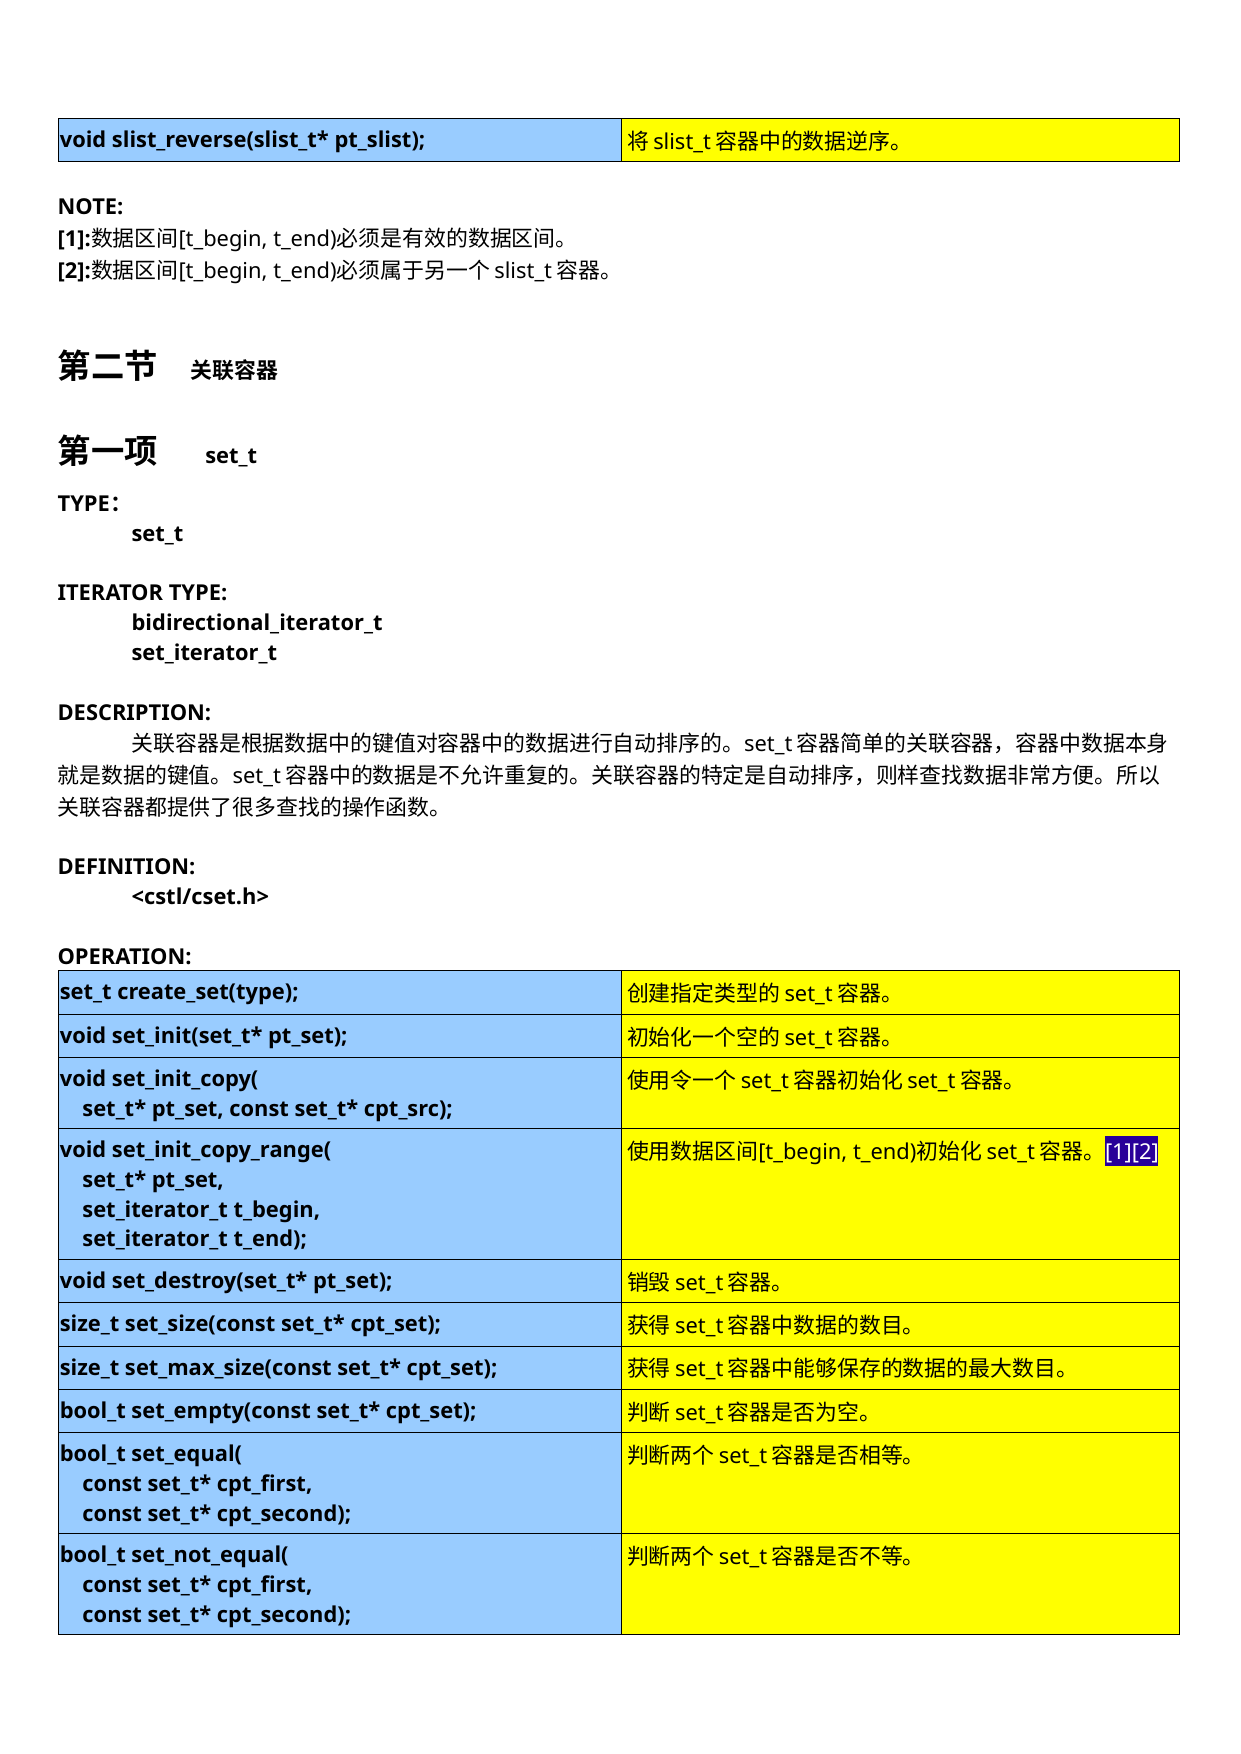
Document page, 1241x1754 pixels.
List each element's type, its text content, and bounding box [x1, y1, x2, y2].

text 关联容器是根据数据中的键值对容器中的数据进行自动排序的。set_t容器简单的关联容器，容器中数据本身就是数据的键值。set_t容器中的数据是不允许重复的。关联容器的特定是自动排序，则样查找数据非常方便。所以关联容器都提供了很多查找的操作函数。 [57, 726, 1179, 821]
text set_t [57, 518, 1179, 547]
table_cell size_t set_max_size(const set_t* cpt_set); [59, 1347, 621, 1389]
text ITERATOR TYPE: [57, 577, 1179, 607]
table_cell 将slist_t容器中的数据逆序。 [622, 119, 1179, 161]
text set_iterator_t [57, 637, 1179, 667]
table_cell 判断两个set_t容器是否相等。 [622, 1433, 1179, 1533]
table_cell void set_init_copy( set_t* pt_set, const set_t* cpt_src); [59, 1058, 621, 1128]
table_cell bool_t set_empty(const set_t* cpt_set); [59, 1390, 621, 1432]
table_cell 销毁set_t容器。 [622, 1260, 1179, 1302]
table_cell 初始化一个空的set_t容器。 [622, 1015, 1179, 1057]
table_cell 获得set_t容器中能够保存的数据的最大数目。 [622, 1347, 1179, 1389]
table_cell 获得set_t容器中数据的数目。 [622, 1303, 1179, 1346]
subtitle set_t [57, 425, 1179, 473]
table_cell size_t set_size(const set_t* cpt_set); [59, 1303, 621, 1346]
table_cell void set_destroy(set_t* pt_set); [59, 1260, 621, 1302]
table_cell void set_init_copy_range( set_t* pt_set, set_iterator_t t_begin, set_iterator_t t_end); [59, 1129, 621, 1259]
text <cstl/cset.h> [57, 881, 1179, 911]
table_cell 判断set_t容器是否为空。 [622, 1390, 1179, 1432]
text [2]:数据区间[t_begin, t_end)必须属于另一个slist_t容器。 [57, 253, 1179, 285]
text OPERATION: [57, 941, 1179, 970]
table_cell 使用令一个set_t容器初始化set_t容器。 [622, 1058, 1179, 1128]
text DESCRIPTION: [57, 696, 1179, 726]
table_header 创建指定类型的set_t容器。 [622, 971, 1179, 1014]
text bidirectional_iterator_t [57, 607, 1179, 637]
text [1]:数据区间[t_begin, t_end)必须是有效的数据区间。 [57, 221, 1179, 253]
table_cell bool_t set_not_equal( const set_t* cpt_first, const set_t* cpt_second); [59, 1534, 621, 1634]
text NOTE: [57, 191, 1179, 221]
table_cell 使用数据区间[t_begin, t_end)初始化set_t容器。[1][2] [622, 1129, 1179, 1259]
text DEFINITION: [57, 851, 1179, 881]
text TYPE： [57, 486, 1179, 518]
table_cell bool_t set_equal( const set_t* cpt_first, const set_t* cpt_second); [59, 1433, 621, 1533]
table_header set_t create_set(type); [59, 971, 621, 1014]
table_cell void set_init(set_t* pt_set); [59, 1015, 621, 1057]
subtitle 关联容器 [57, 339, 1179, 388]
table_cell 判断两个set_t容器是否不等。 [622, 1534, 1179, 1634]
table_cell void slist_reverse(slist_t* pt_slist); [59, 119, 621, 161]
